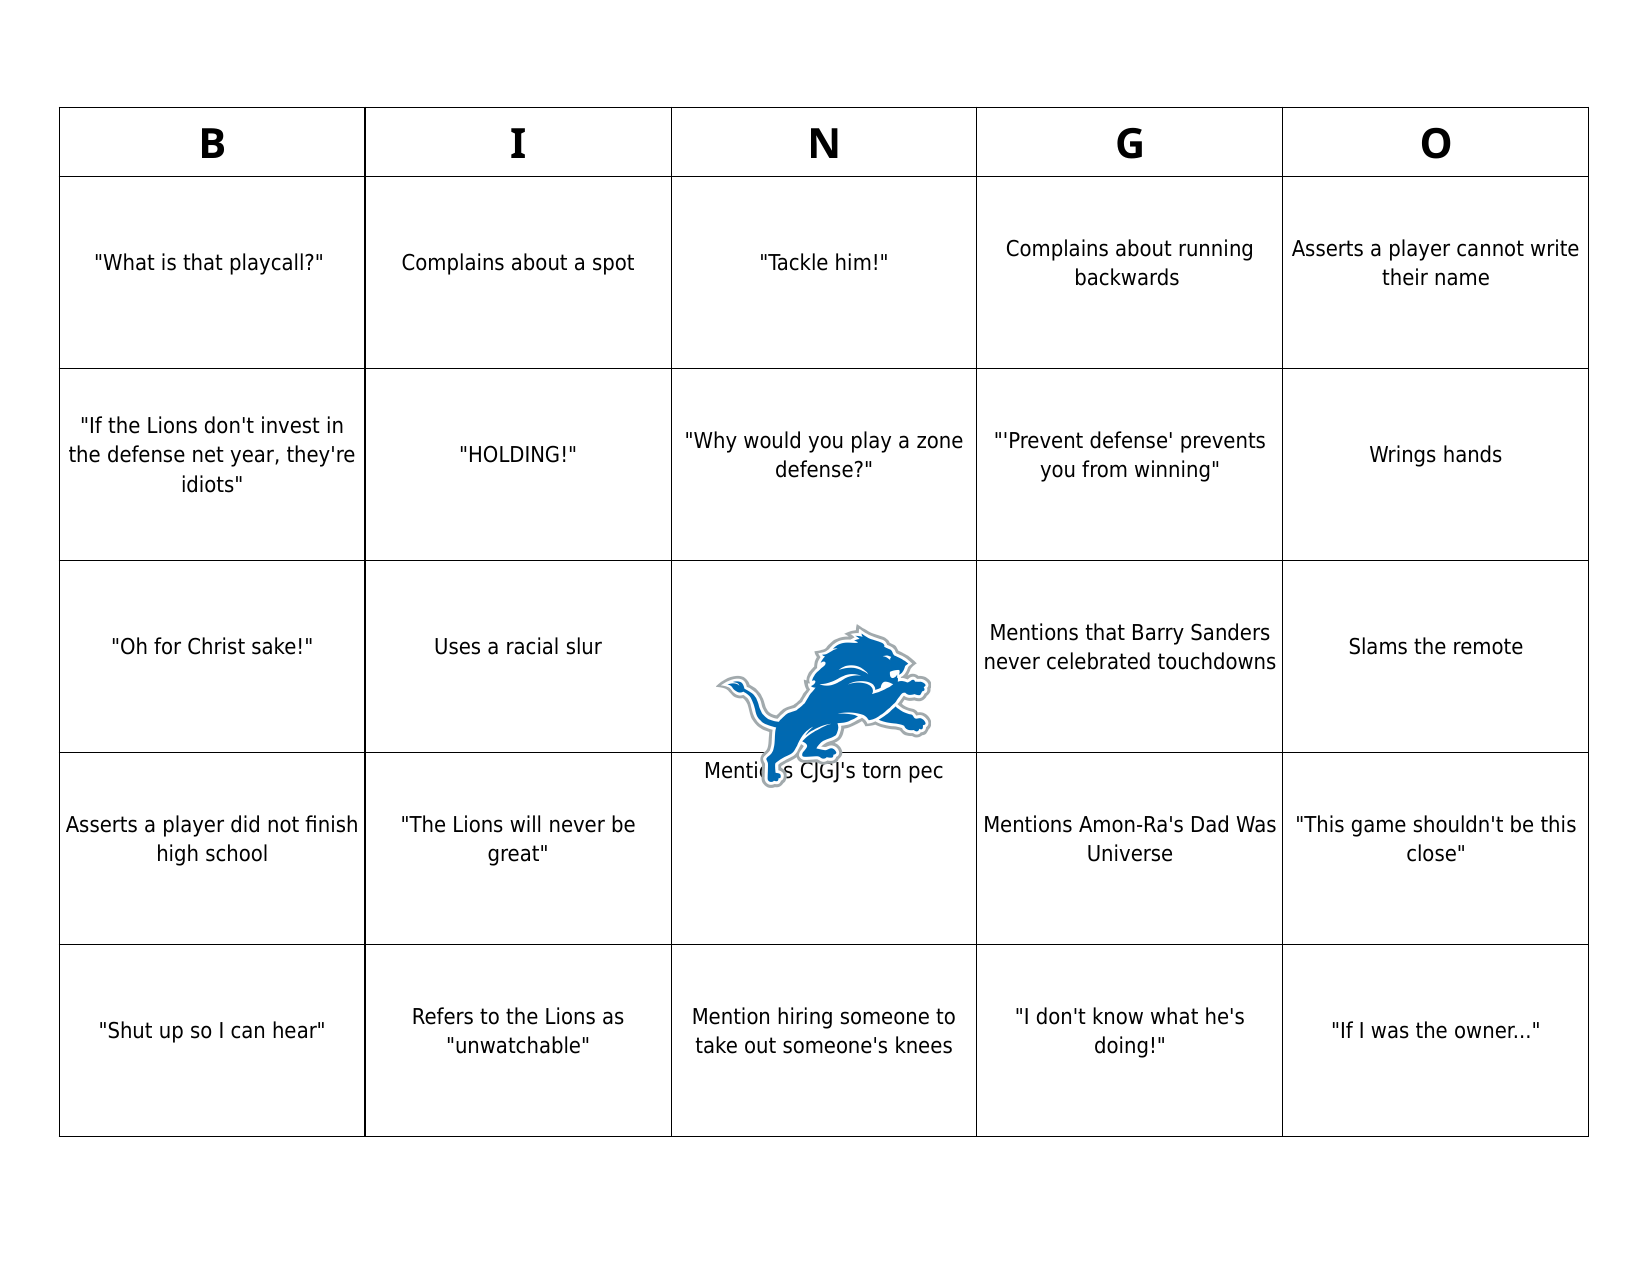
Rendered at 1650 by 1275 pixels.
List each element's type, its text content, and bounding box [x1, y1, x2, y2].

table_cell Wrings hands [1283, 369, 1588, 560]
table_cell "If the Lions don't invest in the defense net year, they're idiots" [60, 369, 364, 560]
table_cell "The Lions will never be great" [366, 753, 671, 944]
table_header G [977, 108, 1282, 176]
table_cell [672, 561, 976, 752]
table_cell "Shut up so I can hear" [60, 945, 364, 1136]
table_cell Complains about running backwards [977, 177, 1282, 368]
table_cell "HOLDING!" [366, 369, 671, 560]
table_cell Asserts a player did not finish high school [60, 753, 364, 944]
table_cell Asserts a player cannot write their name [1283, 177, 1588, 368]
table_cell "Why would you play a zone defense?" [672, 369, 976, 560]
table_cell "I don't know what he's doing!" [977, 945, 1282, 1136]
table_header I [366, 108, 671, 176]
table_cell Mentions CJGJ's torn pec [672, 753, 976, 944]
table_cell Mentions that Barry Sanders never celebrated touchdowns [977, 561, 1282, 752]
table_cell Refers to the Lions as "unwatchable" [366, 945, 671, 1136]
table_cell Slams the remote [1283, 561, 1588, 752]
table_cell Complains about a spot [366, 177, 671, 368]
table_header O [1283, 108, 1588, 176]
table_cell Mention hiring someone to take out someone's knees [672, 945, 976, 1136]
table_cell "This game shouldn't be this close" [1283, 753, 1588, 944]
table_cell "Oh for Christ sake!" [60, 561, 364, 752]
table_cell "Tackle him!" [672, 177, 976, 368]
table_cell "'Prevent defense' prevents you from winning" [977, 369, 1282, 560]
table_header N [672, 108, 976, 176]
table_cell "What is that playcall?" [60, 177, 364, 368]
table_cell "If I was the owner..." [1283, 945, 1588, 1136]
table_cell Uses a racial slur [366, 561, 671, 752]
table_header B [60, 108, 364, 176]
table_cell Mentions Amon-Ra's Dad Was Universe [977, 753, 1282, 944]
picture [715, 623, 932, 789]
